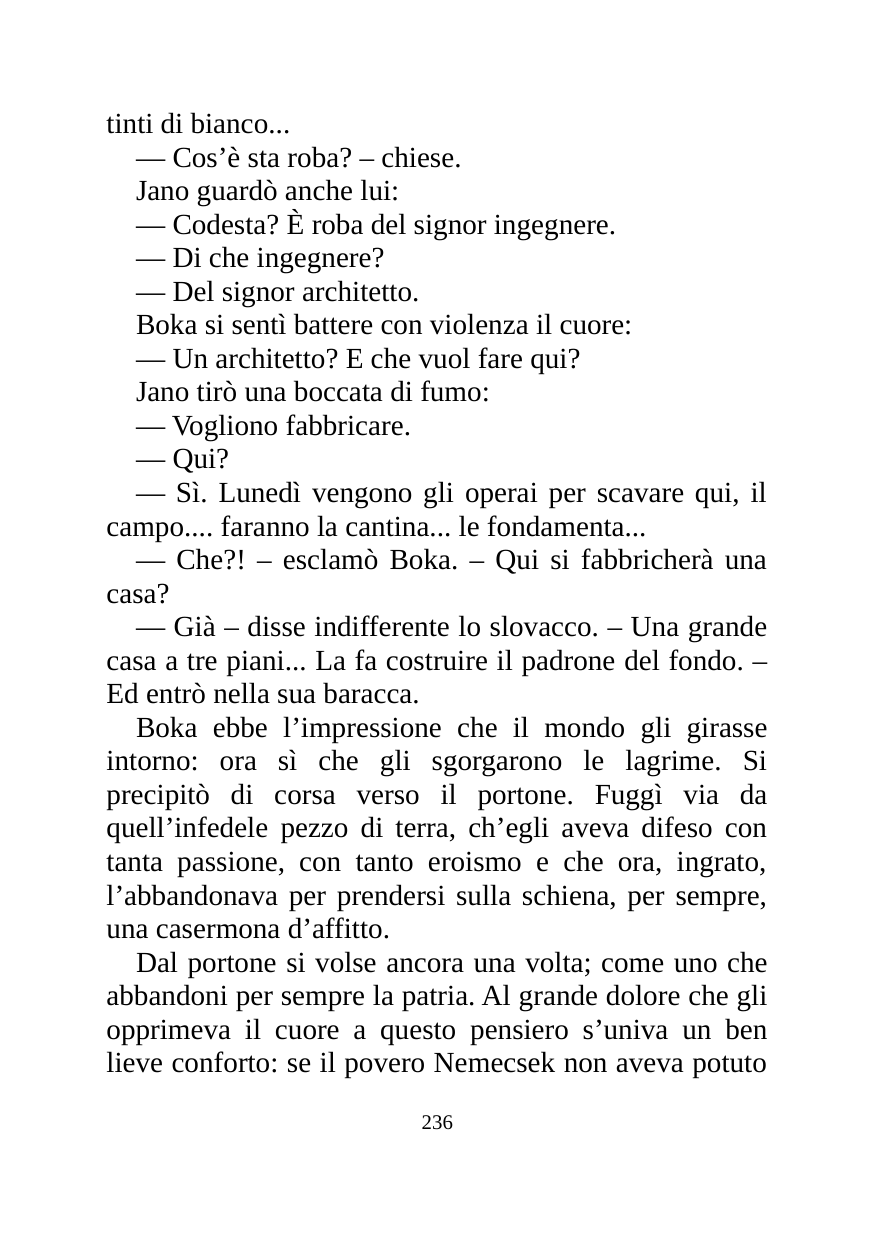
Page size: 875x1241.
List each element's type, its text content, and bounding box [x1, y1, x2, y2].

text — Di che ingegnere? [106, 240, 768, 274]
text Boka si sentì battere con violenza il cuore: [106, 307, 768, 341]
text tinti di bianco... [106, 106, 768, 140]
text — Sì. Lunedì vengono gli operai per scavare qui, il campo.... faranno la cantina... le fondamenta... [106, 475, 768, 542]
text — Qui? [106, 442, 768, 475]
text — Un architetto? E che vuol fare qui? [106, 341, 768, 374]
text Boka ebbe l’impressione che il mondo gli girasse intorno: ora sì che gli sgorgarono le lagrime. Si precipitò di corsa verso il portone. Fuggì via da quell’infedele pezzo di terra, ch’egli aveva difeso con tanta passione, con tanto eroismo e che ora, ingrato, l’abbandonava per prendersi sulla schiena, per sempre, una casermona d’affitto. [106, 710, 768, 945]
text Dal portone si volse ancora una volta; come uno che abbandoni per sempre la patria. Al grande dolore che gli opprimeva il cuore a questo pensiero s’univa un ben lieve conforto: se il povero Nemecsek non aveva potuto [106, 945, 768, 1079]
text Jano guardò anche lui: [106, 173, 768, 207]
text — Già – disse indifferente lo slovacco. – Una grande casa a tre piani... La fa costruire il padrone del fondo. – Ed entrò nella sua baracca. [106, 609, 768, 710]
text — Cos’è sta roba? – chiese. [106, 140, 768, 173]
text Jano tirò una boccata di fumo: [106, 374, 768, 408]
text — Vogliono fabbricare. [106, 408, 768, 442]
text — Del signor architetto. [106, 274, 768, 307]
text — Codesta? È roba del signor ingegnere. [106, 207, 768, 240]
text — Che?! – esclamò Boka. – Qui si fabbricherà una casa? [106, 542, 768, 609]
